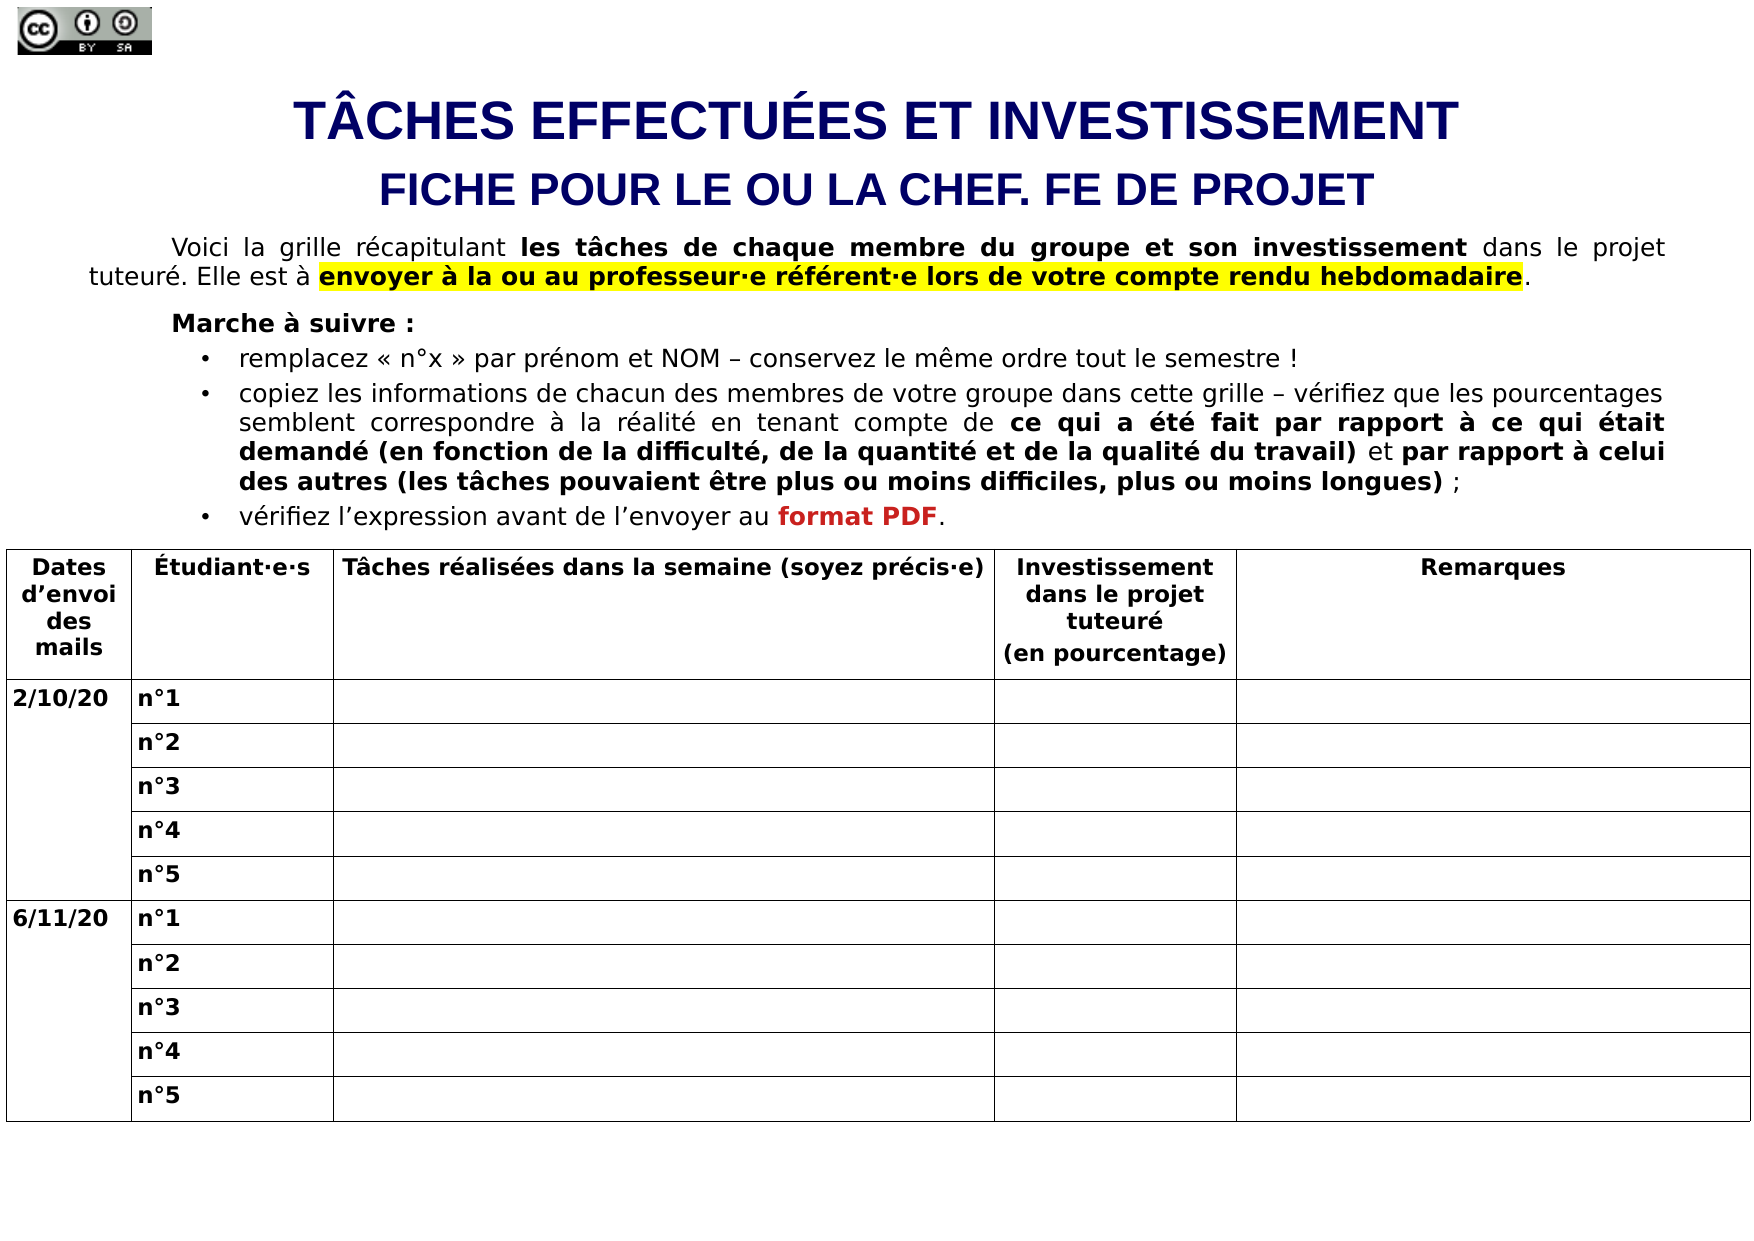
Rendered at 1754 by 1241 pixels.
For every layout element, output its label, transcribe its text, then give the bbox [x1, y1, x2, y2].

subtitle FICHE POUR LE OU LA CHEF. FE DE PROJET [88, 163, 1665, 215]
table_cell [334, 857, 994, 900]
text Marche à suivre : [88, 309, 1665, 338]
table_cell [334, 1077, 994, 1121]
table_cell n°2 [132, 724, 333, 767]
table_cell n°1 [132, 680, 333, 723]
subtitle TÂCHES EFFECTUÉES ET INVESTISSEMENT [88, 88, 1665, 151]
table_cell [334, 901, 994, 944]
table_cell n°4 [132, 1033, 333, 1076]
table_cell [1237, 768, 1750, 811]
text Voici la grille récapitulant les tâches de chaque membre du groupe et son investissement dans le projet tuteuré. Elle est à envoyer à la ou au professeur·e référent·e lors de votre compte rendu hebdomadaire. [88, 233, 1665, 291]
table_cell [995, 724, 1236, 767]
table_cell n°4 [132, 812, 333, 856]
table_header Étudiant·e·s [132, 550, 333, 679]
table_cell [995, 680, 1236, 723]
table_cell [1237, 945, 1750, 988]
table_cell [1237, 989, 1750, 1032]
table_cell [1237, 724, 1750, 767]
table_header Remarques [1237, 550, 1750, 679]
table_cell [1237, 680, 1750, 723]
table_header Tâches réalisées dans la semaine (soyez précis·e) [334, 550, 994, 679]
table_cell 6/11/20 [7, 901, 131, 1121]
table_cell [334, 989, 994, 1032]
table_cell [1237, 812, 1750, 856]
table_cell n°2 [132, 945, 333, 988]
table_cell [995, 857, 1236, 900]
list vérifiez l’expression avant de l’envoyer au format PDF. [201, 502, 1665, 531]
table_cell [995, 812, 1236, 856]
list remplacez « n°x » par prénom et NOM – conservez le même ordre tout le semestre ! [201, 344, 1665, 373]
table_cell [995, 768, 1236, 811]
table_cell n°3 [132, 989, 333, 1032]
table_cell [1237, 901, 1750, 944]
table_header Dates d’envoi des mails [7, 550, 131, 679]
table_header Investissement dans le projet tuteuré (en pourcentage) [995, 550, 1236, 679]
table_cell n°5 [132, 1077, 333, 1121]
list copiez les informations de chacun des membres de votre groupe dans cette grille – vérifiez que les pourcentages semblent correspondre à la réalité en tenant compte de ce qui a été fait par rapport à ce qui était demandé (en fonction de la difficulté, de la quantité et de la qualité du travail) et par rapport à celui des autres (les tâches pouvaient être plus ou moins difficiles, plus ou moins longues) ; [201, 379, 1665, 496]
table_cell [995, 989, 1236, 1032]
table_cell [995, 1033, 1236, 1076]
table_cell [995, 901, 1236, 944]
table_cell n°3 [132, 768, 333, 811]
picture [17, 7, 152, 55]
table_cell [334, 812, 994, 856]
table_cell 2/10/20 [7, 680, 131, 900]
table_cell [995, 1077, 1236, 1121]
table_cell [334, 680, 994, 723]
table_cell [334, 768, 994, 811]
table_cell [1237, 1033, 1750, 1076]
table_cell [995, 945, 1236, 988]
table_cell [334, 1033, 994, 1076]
table_cell n°1 [132, 901, 333, 944]
table_cell [334, 945, 994, 988]
table_cell [1237, 857, 1750, 900]
table_cell n°5 [132, 857, 333, 900]
table_cell [334, 724, 994, 767]
table_cell [1237, 1077, 1750, 1121]
